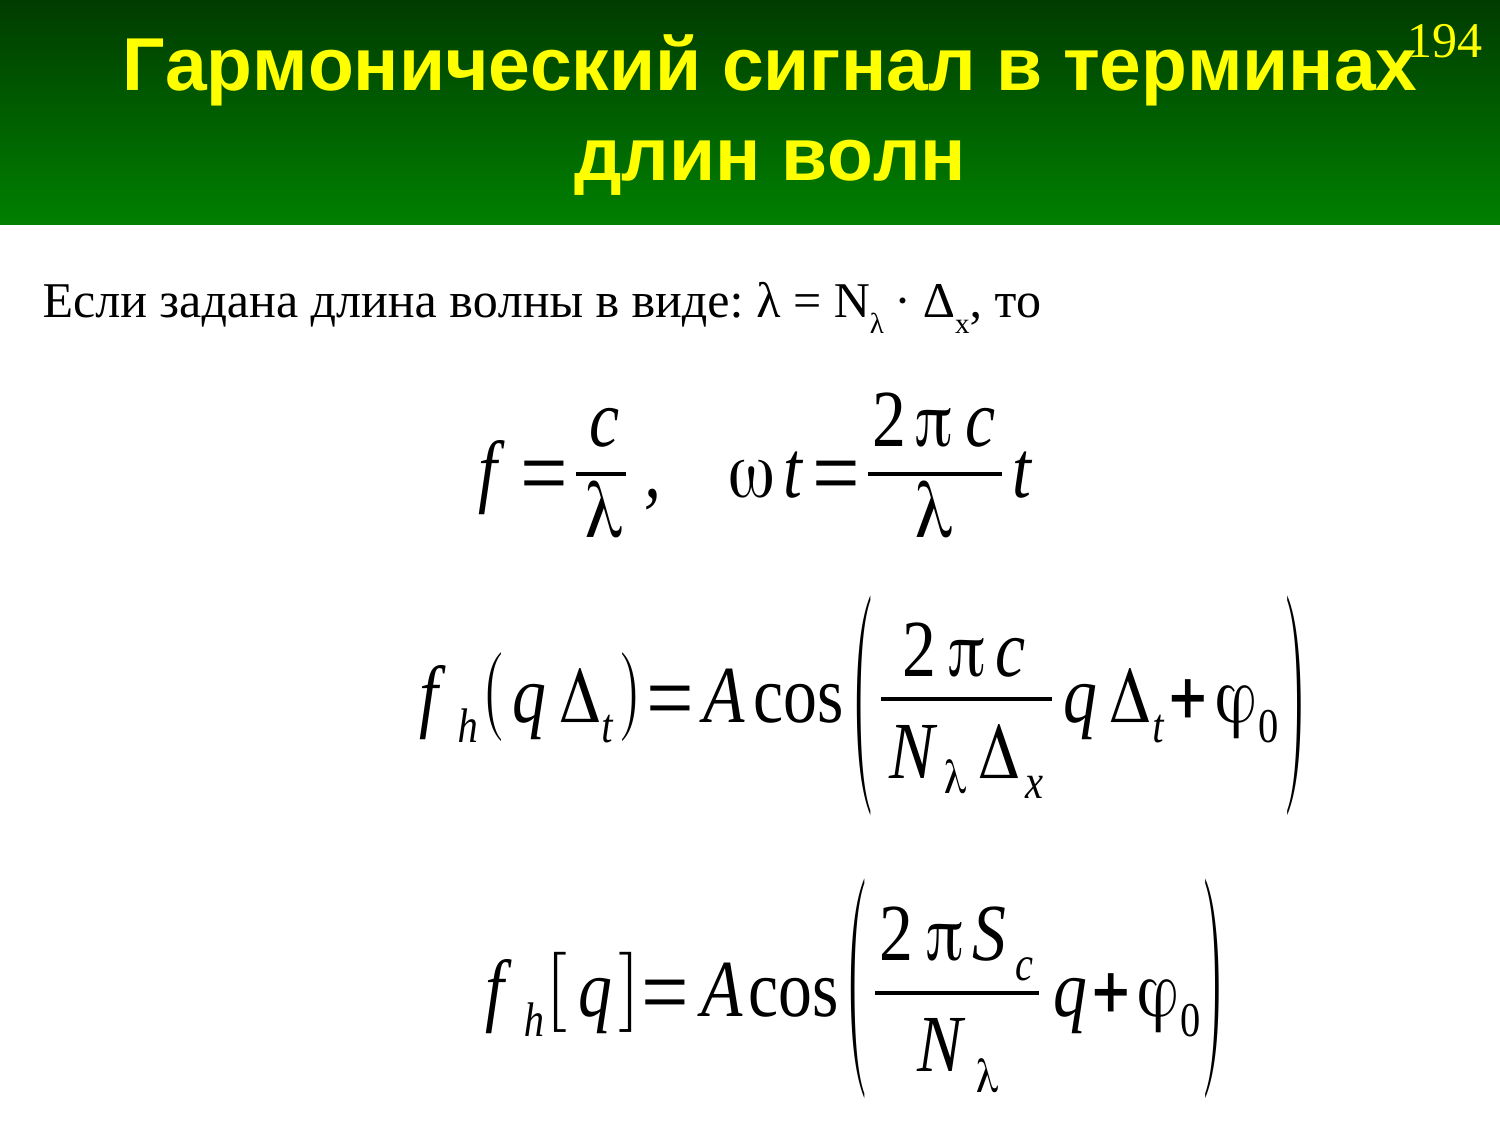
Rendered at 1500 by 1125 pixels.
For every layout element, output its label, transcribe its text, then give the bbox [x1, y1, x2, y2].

chart [449, 375, 1052, 544]
chart [389, 590, 1323, 820]
chart [456, 874, 1243, 1104]
title Гармонический сигнал в терминах длин волн [100, 7, 1441, 204]
text_box Если задана длина волны в виде: λ = Nλ · Δx, то [27, 259, 1052, 347]
